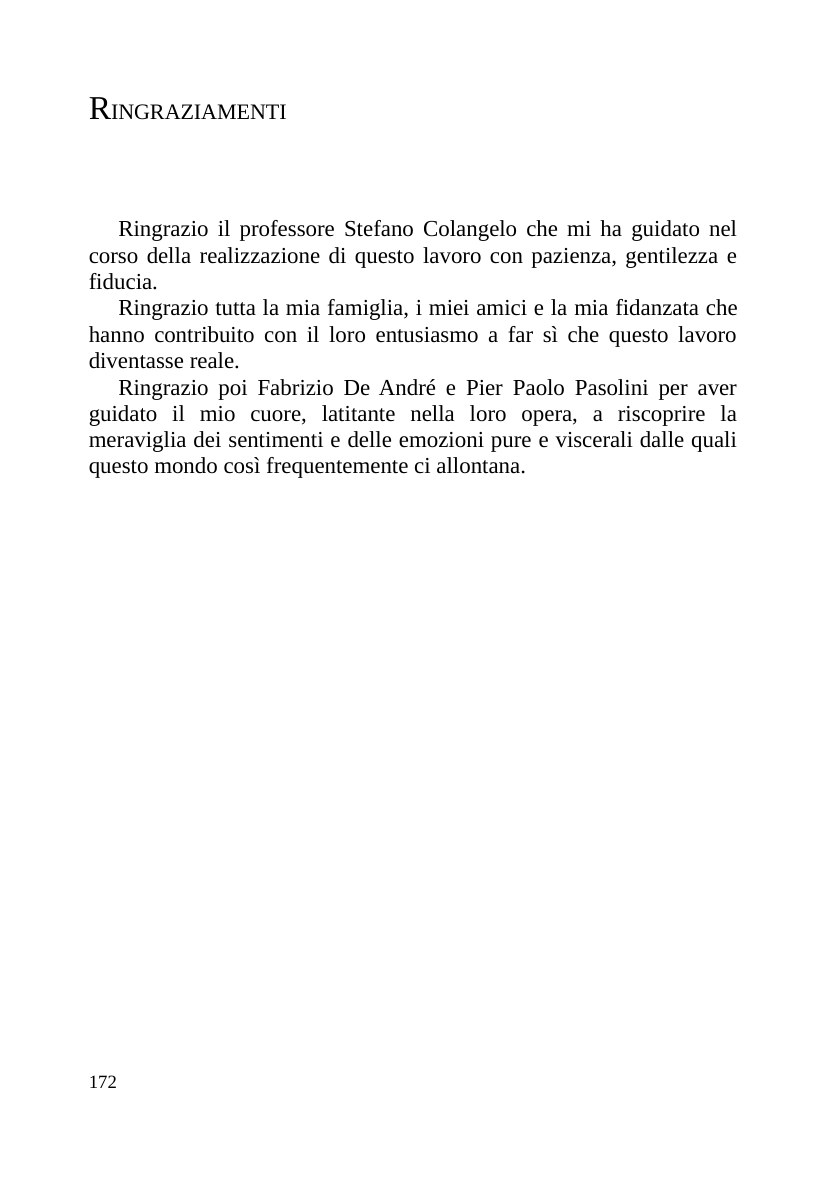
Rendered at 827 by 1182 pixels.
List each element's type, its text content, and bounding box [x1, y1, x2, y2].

text Ringrazio il professore Stefano Colangelo che mi ha guidato nel corso della realizzazione di questo lavoro con pazienza, gentilezza e fiducia. [88, 215, 738, 294]
text Ringraziamenti [88, 88, 738, 127]
text Ringrazio tutta la mia famiglia, i miei amici e la mia fidanzata che hanno contribuito con il loro entusiasmo a far sì che questo lavoro diventasse reale. [88, 294, 738, 373]
text Ringrazio poi Fabrizio De André e Pier Paolo Pasolini per aver guidato il mio cuore, latitante nella loro opera, a riscoprire la meraviglia dei sentimenti e delle emozioni pure e viscerali dalle quali questo mondo così frequentemente ci allontana. [88, 373, 738, 479]
